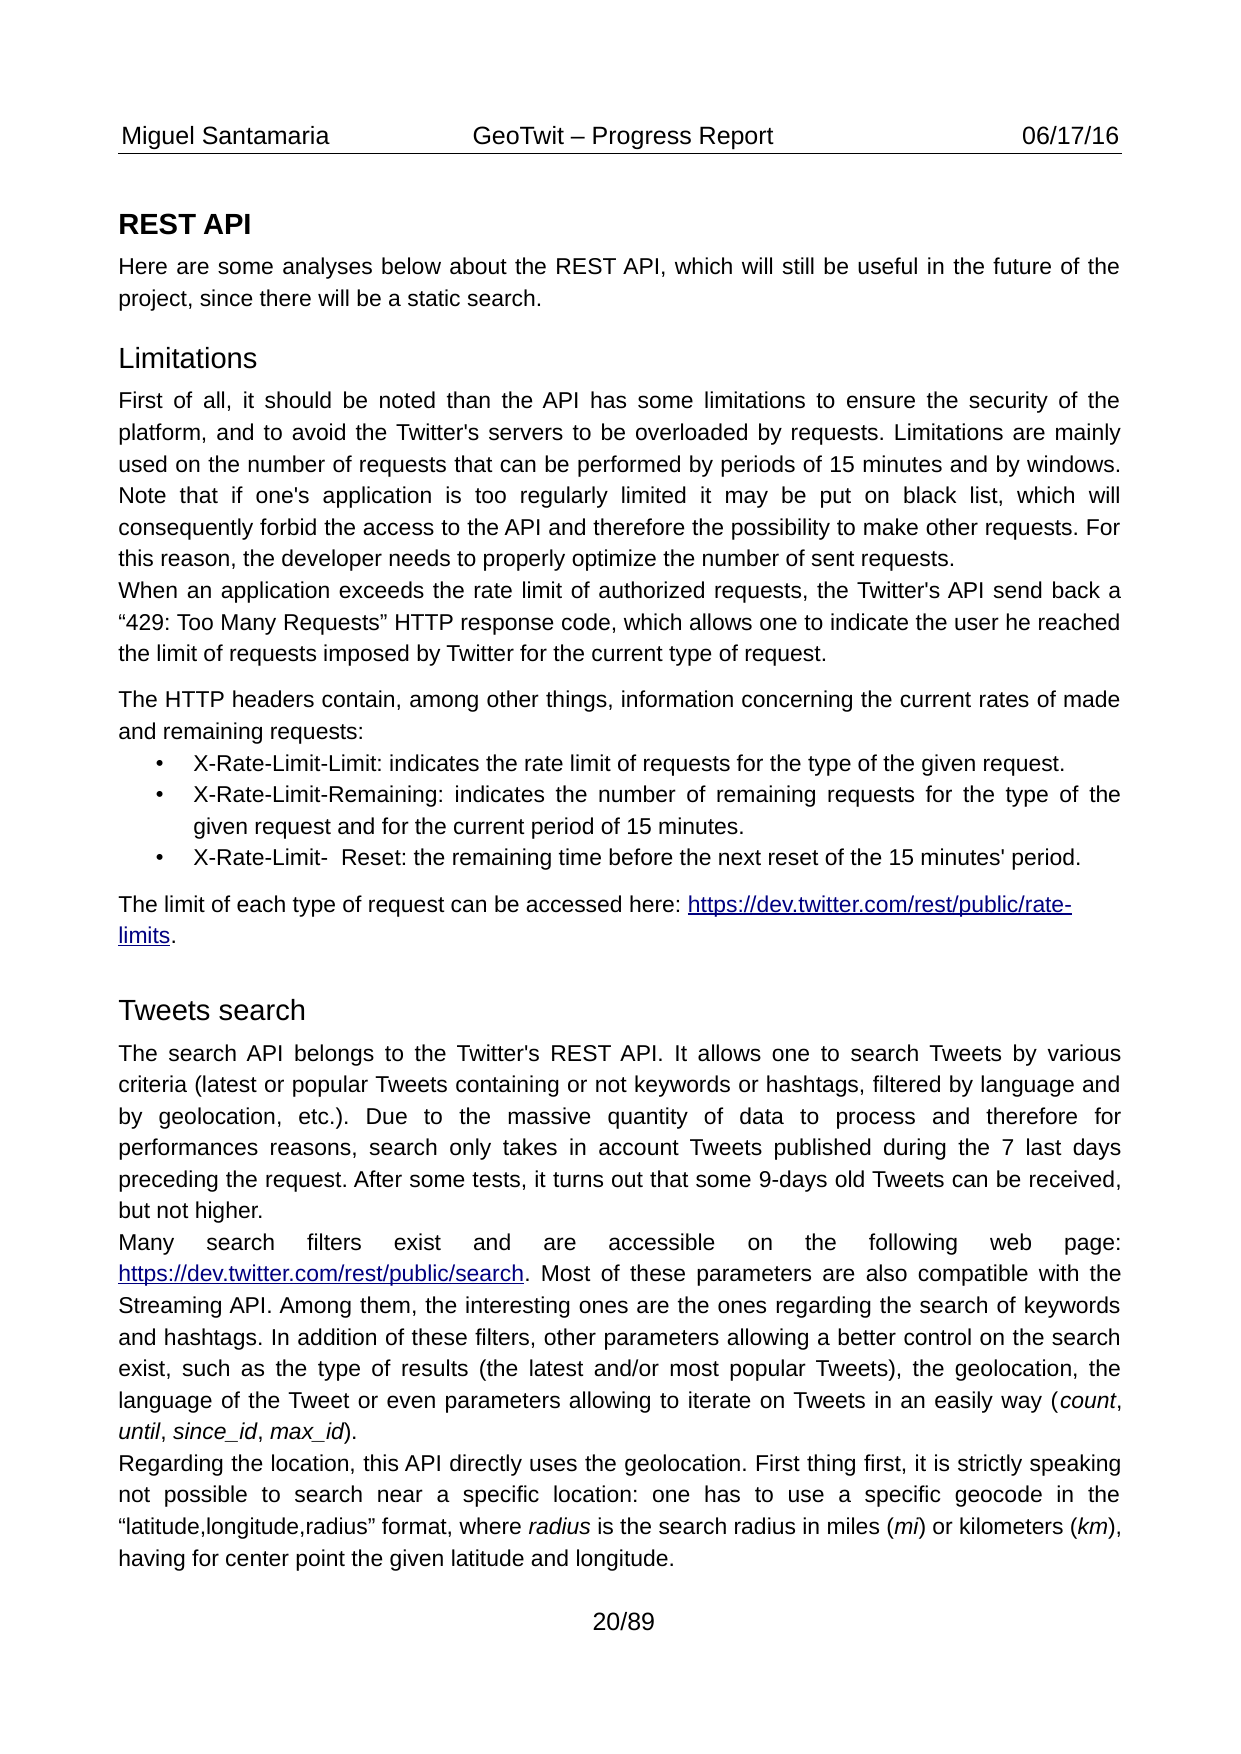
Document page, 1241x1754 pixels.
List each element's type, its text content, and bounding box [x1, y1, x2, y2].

text The limit of each type of request can be accessed here: https://dev.twitter.com/rest/public/rate-limits. [118, 891, 1122, 948]
subtitle Tweets search [118, 993, 1122, 1027]
list X-Rate-Limit-Limit: indicates the rate limit of requests for the type of the given request. [156, 749, 1122, 776]
list X-Rate-Limit-Remaining: indicates the number of remaining requests for the type of the given request and for the current period of 15 minutes. [156, 781, 1122, 839]
text When an application exceeds the rate limit of authorized requests, the Twitter's API send back a “429: Too Many Requests” HTTP response code, which allows one to indicate the user he reached the limit of requests imposed by Twitter for the current type of request. [118, 577, 1122, 666]
text Regarding the location, this API directly uses the geolocation. First thing first, it is strictly speaking not possible to search near a specific location: one has to use a specific geocode in the “latitude,longitude,radius” format, where radius is the search radius in miles (mi) or kilometers (km), having for center point the given latitude and longitude. [118, 1450, 1122, 1571]
text Here are some analyses below about the REST API, which will still be useful in the future of the project, since there will be a static search. [118, 253, 1122, 311]
subtitle Limitations [118, 341, 1122, 375]
text The HTTP headers contain, among other things, information concerning the current rates of made and remaining requests: [118, 686, 1122, 744]
text The search API belongs to the Twitter's REST API. It allows one to search Tweets by various criteria (latest or popular Tweets containing or not keywords or hashtags, filtered by language and by geolocation, etc.). Due to the massive quantity of data to process and therefore for performances reasons, search only takes in account Tweets published during the 7 last days preceding the request. After some tests, it turns out that some 9-days old Tweets can be received, but not higher. [118, 1039, 1122, 1224]
text Many search filters exist and are accessible on the following web page: https://dev.twitter.com/rest/public/search. Most of these parameters are also compatible with the Streaming API. Among them, the interesting ones are the ones regarding the search of keywords and hashtags. In addition of these filters, other parameters allowing a better control on the search exist, such as the type of results (the latest and/or most popular Tweets), the geolocation, the language of the Tweet or even parameters allowing to iterate on Tweets in an easily way (count, until, since_id, max_id). [118, 1229, 1122, 1444]
subtitle REST API [118, 207, 1122, 241]
list X-Rate-Limit- Reset: the remaining time before the next reset of the 15 minutes' period. [156, 844, 1122, 871]
text First of all, it should be noted than the API has some limitations to ensure the security of the platform, and to avoid the Twitter's servers to be overloaded by requests. Limitations are mainly used on the number of requests that can be performed by periods of 15 minutes and by windows. Note that if one's application is too regularly limited it may be put on black list, which will consequently forbid the access to the API and therefore the possibility to make other requests. For this reason, the developer needs to properly optimize the number of sent requests. [118, 387, 1122, 572]
